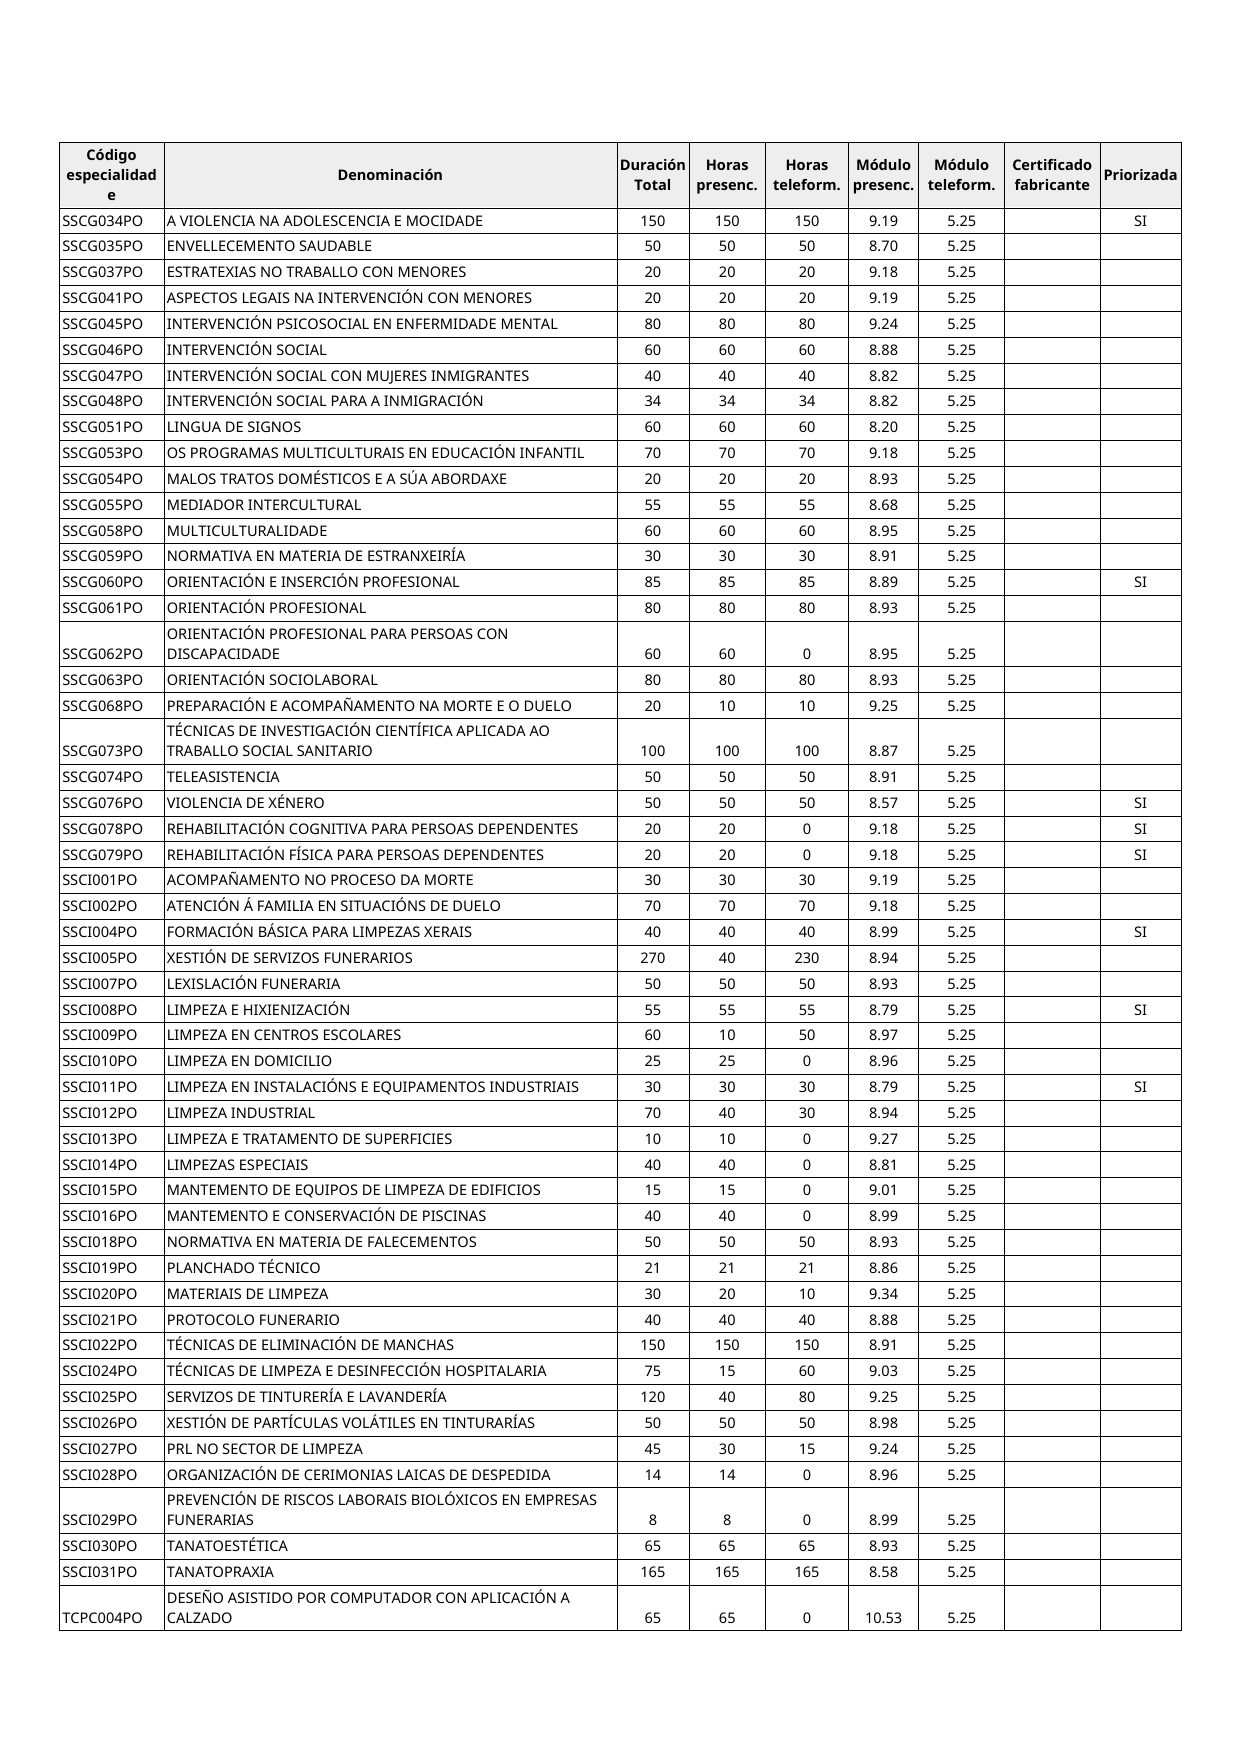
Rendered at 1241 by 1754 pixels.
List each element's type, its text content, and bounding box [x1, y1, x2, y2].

table_cell 40 [690, 364, 765, 388]
table_cell 15 [766, 1437, 848, 1461]
table_cell 8,88 [849, 338, 918, 362]
table_cell [1101, 719, 1181, 764]
table_cell SSCG045PO [60, 312, 164, 337]
table_cell [1101, 1282, 1181, 1306]
table_cell PROTOCOLO FUNERARIO [165, 1307, 617, 1332]
table_cell TELEASISTENCIA [165, 765, 617, 790]
table_cell 150 [766, 1333, 848, 1358]
table_cell 5,25 [919, 1178, 1004, 1203]
table_cell 20 [766, 286, 848, 311]
table_cell [1005, 1204, 1100, 1229]
table_cell 0 [766, 1462, 848, 1487]
table_cell 60 [618, 622, 689, 666]
table_cell SSCG037PO [60, 260, 164, 285]
table_cell SSCI011PO [60, 1075, 164, 1100]
table_cell 0 [766, 622, 848, 666]
table_cell 8,91 [849, 1333, 918, 1358]
table_cell 30 [618, 544, 689, 569]
table_cell SSCI025PO [60, 1385, 164, 1410]
table_cell LIMPEZAS ESPECIAIS [165, 1152, 617, 1177]
table_cell 9,19 [849, 868, 918, 893]
table_cell REHABILITACIÓN FÍSICA PARA PERSOAS DEPENDENTES [165, 842, 617, 867]
table_cell [1101, 1230, 1181, 1255]
table_cell [1101, 338, 1181, 362]
table_cell 65 [690, 1534, 765, 1559]
table_cell [1101, 1049, 1181, 1074]
table_cell 30 [690, 868, 765, 893]
table_cell TANATOESTÉTICA [165, 1534, 617, 1559]
table_cell 50 [766, 972, 848, 996]
table_cell 8,93 [849, 1534, 918, 1559]
table_cell 8,68 [849, 493, 918, 517]
table_cell SSCG041PO [60, 286, 164, 311]
table_cell 0 [766, 817, 848, 841]
table_cell [1101, 234, 1181, 259]
table_cell 40 [618, 1152, 689, 1177]
table_cell SSCI027PO [60, 1437, 164, 1461]
table_cell 8,97 [849, 1023, 918, 1048]
table_cell LIMPEZA EN DOMICILIO [165, 1049, 617, 1074]
table_cell LIMPEZA EN CENTROS ESCOLARES [165, 1023, 617, 1048]
table_cell SSCG051PO [60, 415, 164, 440]
table_cell 9,24 [849, 312, 918, 337]
table_cell 80 [618, 312, 689, 337]
table_cell 150 [690, 1333, 765, 1358]
table_cell VIOLENCIA DE XÉNERO [165, 791, 617, 816]
table_cell 21 [618, 1256, 689, 1281]
table_cell 55 [618, 997, 689, 1022]
table_cell [1005, 719, 1100, 764]
table_cell PLANCHADO TÉCNICO [165, 1256, 617, 1281]
table_cell 5,25 [919, 997, 1004, 1022]
table_cell 34 [766, 389, 848, 414]
table_cell [1101, 693, 1181, 718]
table_cell 20 [690, 286, 765, 311]
table_cell 70 [618, 1101, 689, 1126]
table_cell REHABILITACIÓN COGNITIVA PARA PERSOAS DEPENDENTES [165, 817, 617, 841]
table_cell 5,25 [919, 1049, 1004, 1074]
table_cell SSCG074PO [60, 765, 164, 790]
table_cell 5,25 [919, 1101, 1004, 1126]
table_cell 20 [690, 817, 765, 841]
table_header Priorizada [1101, 143, 1181, 207]
table_cell 8,82 [849, 389, 918, 414]
table_cell 30 [766, 544, 848, 569]
table_cell FORMACIÓN BÁSICA PARA LIMPEZAS XERAIS [165, 920, 617, 945]
table_cell 50 [690, 972, 765, 996]
table_cell 75 [618, 1359, 689, 1384]
table_header Horas teleform. [766, 143, 848, 207]
table_cell 8,95 [849, 622, 918, 666]
table_cell MALOS TRATOS DOMÉSTICOS E A SÚA ABORDAXE [165, 467, 617, 492]
table_cell [1101, 415, 1181, 440]
table_cell 5,25 [919, 260, 1004, 285]
table_cell [1005, 312, 1100, 337]
table_cell [1005, 868, 1100, 893]
table_cell 55 [766, 997, 848, 1022]
table_cell 5,25 [919, 1586, 1004, 1630]
table_cell [1101, 286, 1181, 311]
table_cell 20 [690, 467, 765, 492]
table_cell SSCG073PO [60, 719, 164, 764]
table_cell 50 [690, 765, 765, 790]
table_cell 50 [766, 234, 848, 259]
table_cell 40 [618, 1204, 689, 1229]
table_cell ORIENTACIÓN E INSERCIÓN PROFESIONAL [165, 570, 617, 595]
table_cell 40 [690, 946, 765, 971]
table_cell 40 [690, 1385, 765, 1410]
table_cell 100 [618, 719, 689, 764]
table_cell 10 [690, 1023, 765, 1048]
table_cell SSCG076PO [60, 791, 164, 816]
table_cell SI [1101, 570, 1181, 595]
table_cell 60 [766, 415, 848, 440]
table_cell 5,25 [919, 209, 1004, 233]
table_cell [1005, 791, 1100, 816]
table_cell 5,25 [919, 1204, 1004, 1229]
table_cell 50 [618, 1230, 689, 1255]
table_cell 8,99 [849, 920, 918, 945]
table_cell SSCI031PO [60, 1560, 164, 1584]
table_cell 20 [618, 286, 689, 311]
table_cell 5,25 [919, 1307, 1004, 1332]
table_cell 34 [618, 389, 689, 414]
table_cell [1101, 1023, 1181, 1048]
table_cell 5,25 [919, 693, 1004, 718]
table_cell 5,25 [919, 234, 1004, 259]
table_cell [1005, 519, 1100, 543]
table_cell LIMPEZA INDUSTRIAL [165, 1101, 617, 1126]
table_cell MANTEMENTO DE EQUIPOS DE LIMPEZA DE EDIFICIOS [165, 1178, 617, 1203]
table_cell 50 [766, 1023, 848, 1048]
table_cell 50 [766, 1230, 848, 1255]
table_cell 80 [618, 667, 689, 692]
table_cell 150 [766, 209, 848, 233]
table_cell 9,18 [849, 260, 918, 285]
table_cell [1005, 946, 1100, 971]
table_cell 5,25 [919, 338, 1004, 362]
table_cell 5,25 [919, 946, 1004, 971]
table_cell 40 [690, 1307, 765, 1332]
table_cell [1005, 1333, 1100, 1358]
table_cell 8,93 [849, 667, 918, 692]
table_cell 5,25 [919, 842, 1004, 867]
table_cell [1005, 1230, 1100, 1255]
table_cell [1005, 1359, 1100, 1384]
table_cell [1101, 467, 1181, 492]
table_cell [1101, 1534, 1181, 1559]
table_cell 8,89 [849, 570, 918, 595]
table_cell [1005, 972, 1100, 996]
table_cell [1005, 1178, 1100, 1203]
table_cell 8 [690, 1488, 765, 1533]
table_cell 10 [690, 1127, 765, 1151]
table_cell 80 [690, 667, 765, 692]
table_cell 40 [618, 1307, 689, 1332]
table_cell LINGUA DE SIGNOS [165, 415, 617, 440]
table_cell 40 [690, 1204, 765, 1229]
table_cell 30 [766, 1101, 848, 1126]
table_cell SSCG059PO [60, 544, 164, 569]
table_cell [1005, 389, 1100, 414]
table_cell [1005, 894, 1100, 919]
table_cell 20 [618, 467, 689, 492]
table_cell 70 [618, 894, 689, 919]
table_cell PREPARACIÓN E ACOMPAÑAMENTO NA MORTE E O DUELO [165, 693, 617, 718]
table_cell SSCI030PO [60, 1534, 164, 1559]
table_cell 50 [690, 791, 765, 816]
table_cell 8,94 [849, 946, 918, 971]
table_cell 25 [690, 1049, 765, 1074]
table_cell [1005, 920, 1100, 945]
table_cell SSCG068PO [60, 693, 164, 718]
table_cell ENVELLECEMENTO SAUDABLE [165, 234, 617, 259]
table_cell 8,20 [849, 415, 918, 440]
table_cell 8,98 [849, 1411, 918, 1436]
table_cell [1005, 1282, 1100, 1306]
table_cell 100 [690, 719, 765, 764]
table_cell 8,91 [849, 765, 918, 790]
table_cell [1005, 1152, 1100, 1177]
table_cell 5,25 [919, 364, 1004, 388]
table_cell 9,01 [849, 1178, 918, 1203]
table_cell 80 [766, 596, 848, 621]
table_cell 65 [766, 1534, 848, 1559]
table_cell 40 [766, 1307, 848, 1332]
table_cell SI [1101, 1075, 1181, 1100]
table_cell 8,94 [849, 1101, 918, 1126]
table_cell 30 [618, 868, 689, 893]
table_cell NORMATIVA EN MATERIA DE ESTRANXEIRÍA [165, 544, 617, 569]
table_cell 25 [618, 1049, 689, 1074]
table_cell 40 [690, 920, 765, 945]
table_cell 5,25 [919, 817, 1004, 841]
table_cell XESTIÓN DE SERVIZOS FUNERARIOS [165, 946, 617, 971]
table_cell 5,25 [919, 1152, 1004, 1177]
table_cell TÉCNICAS DE ELIMINACIÓN DE MANCHAS [165, 1333, 617, 1358]
table_cell PRL NO SECTOR DE LIMPEZA [165, 1437, 617, 1461]
table_header Horas presenc. [690, 143, 765, 207]
table_cell 5,25 [919, 622, 1004, 666]
table_cell 10 [766, 1282, 848, 1306]
table_cell 230 [766, 946, 848, 971]
table_cell 5,25 [919, 1385, 1004, 1410]
table_cell 9,24 [849, 1437, 918, 1461]
table_cell 9,25 [849, 693, 918, 718]
table_cell [1005, 1437, 1100, 1461]
table_cell 80 [766, 667, 848, 692]
table_cell 8,99 [849, 1488, 918, 1533]
table_cell SSCI007PO [60, 972, 164, 996]
table_cell 5,25 [919, 570, 1004, 595]
table_cell 5,25 [919, 1534, 1004, 1559]
table_cell [1005, 209, 1100, 233]
table_cell 60 [618, 1023, 689, 1048]
table_cell [1101, 765, 1181, 790]
table_cell 55 [618, 493, 689, 517]
table_cell [1005, 260, 1100, 285]
table_cell A VIOLENCIA NA ADOLESCENCIA E MOCIDADE [165, 209, 617, 233]
table_cell SI [1101, 209, 1181, 233]
table_cell [1101, 972, 1181, 996]
table_cell SSCI005PO [60, 946, 164, 971]
table_cell [1005, 817, 1100, 841]
table_cell MATERIAIS DE LIMPEZA [165, 1282, 617, 1306]
table_cell SSCG061PO [60, 596, 164, 621]
table_cell 8,79 [849, 997, 918, 1022]
table_cell 80 [766, 1385, 848, 1410]
table_cell 60 [766, 338, 848, 362]
table_cell 15 [618, 1178, 689, 1203]
table_cell 70 [618, 441, 689, 466]
table_cell SSCI018PO [60, 1230, 164, 1255]
table_cell 8,57 [849, 791, 918, 816]
table_cell SSCI002PO [60, 894, 164, 919]
table_cell LIMPEZA EN INSTALACIÓNS E EQUIPAMENTOS INDUSTRIAIS [165, 1075, 617, 1100]
table_cell SSCI029PO [60, 1488, 164, 1533]
table_cell 8,81 [849, 1152, 918, 1177]
table_cell 8,93 [849, 596, 918, 621]
table_cell SSCG060PO [60, 570, 164, 595]
table_cell 55 [690, 997, 765, 1022]
table_cell [1101, 1586, 1181, 1630]
table_cell 85 [690, 570, 765, 595]
table_cell [1101, 1101, 1181, 1126]
table_cell 9,18 [849, 441, 918, 466]
table_cell 5,25 [919, 1075, 1004, 1100]
table_cell 80 [618, 596, 689, 621]
table_cell 8,58 [849, 1560, 918, 1584]
table_cell 5,25 [919, 389, 1004, 414]
table_header Certificado fabricante [1005, 143, 1100, 207]
table_cell 14 [690, 1462, 765, 1487]
table_cell [1101, 441, 1181, 466]
table_cell [1005, 234, 1100, 259]
table_cell INTERVENCIÓN SOCIAL CON MUJERES INMIGRANTES [165, 364, 617, 388]
table_cell 8 [618, 1488, 689, 1533]
table_cell SSCI021PO [60, 1307, 164, 1332]
table_cell [1101, 868, 1181, 893]
table_cell SSCG053PO [60, 441, 164, 466]
table_cell 50 [690, 1230, 765, 1255]
table_cell [1101, 364, 1181, 388]
table_cell 14 [618, 1462, 689, 1487]
table_cell SSCG046PO [60, 338, 164, 362]
table_cell NORMATIVA EN MATERIA DE FALECEMENTOS [165, 1230, 617, 1255]
table_cell OS PROGRAMAS MULTICULTURAIS EN EDUCACIÓN INFANTIL [165, 441, 617, 466]
table_cell 5,25 [919, 441, 1004, 466]
table_cell [1101, 946, 1181, 971]
table_cell 10 [690, 693, 765, 718]
table_cell SI [1101, 791, 1181, 816]
table_cell INTERVENCIÓN SOCIAL [165, 338, 617, 362]
table_cell 10,53 [849, 1586, 918, 1630]
table_cell [1005, 467, 1100, 492]
table_cell 50 [766, 765, 848, 790]
table_cell 165 [618, 1560, 689, 1584]
table_cell 20 [618, 817, 689, 841]
table_header Denominación [165, 143, 617, 207]
table_cell 65 [618, 1534, 689, 1559]
table_cell 80 [766, 312, 848, 337]
table_cell 50 [618, 765, 689, 790]
table_cell 30 [618, 1282, 689, 1306]
table_cell MULTICULTURALIDADE [165, 519, 617, 543]
table_cell 0 [766, 1586, 848, 1630]
table_cell 9,25 [849, 1385, 918, 1410]
table_cell [1101, 1307, 1181, 1332]
table_cell SSCI001PO [60, 868, 164, 893]
table_cell 5,25 [919, 765, 1004, 790]
table_cell 30 [766, 1075, 848, 1100]
table_header Módulo teleform. [919, 143, 1004, 207]
table_cell 5,25 [919, 1282, 1004, 1306]
table_cell 8,93 [849, 1230, 918, 1255]
table_cell SSCI009PO [60, 1023, 164, 1048]
table_cell 5,25 [919, 544, 1004, 569]
table_cell [1101, 1204, 1181, 1229]
table_cell 8,96 [849, 1049, 918, 1074]
table_cell 5,25 [919, 1437, 1004, 1461]
table_cell [1101, 894, 1181, 919]
table_cell [1005, 622, 1100, 666]
table_cell SSCI028PO [60, 1462, 164, 1487]
table_cell ACOMPAÑAMENTO NO PROCESO DA MORTE [165, 868, 617, 893]
table_cell [1005, 338, 1100, 362]
table_cell SSCG079PO [60, 842, 164, 867]
table_cell 40 [690, 1152, 765, 1177]
table_cell 5,25 [919, 972, 1004, 996]
table_cell [1005, 1307, 1100, 1332]
table_cell [1101, 312, 1181, 337]
table_cell 5,25 [919, 286, 1004, 311]
table_cell 5,25 [919, 1560, 1004, 1584]
table_cell 0 [766, 1049, 848, 1074]
table_cell 20 [690, 842, 765, 867]
table_cell 50 [690, 1411, 765, 1436]
table_cell SSCI013PO [60, 1127, 164, 1151]
table_cell SSCG063PO [60, 667, 164, 692]
table_cell [1101, 544, 1181, 569]
table_cell [1101, 389, 1181, 414]
table_cell [1005, 1411, 1100, 1436]
table_cell 9,19 [849, 286, 918, 311]
table_cell SSCI010PO [60, 1049, 164, 1074]
table_cell [1005, 693, 1100, 718]
table_cell 20 [618, 260, 689, 285]
table_cell 80 [690, 596, 765, 621]
table_cell 65 [690, 1586, 765, 1630]
table_cell 5,25 [919, 312, 1004, 337]
table_cell 5,25 [919, 1023, 1004, 1048]
table_cell SSCG055PO [60, 493, 164, 517]
table_cell [1005, 570, 1100, 595]
table_cell 55 [690, 493, 765, 517]
table_cell 5,25 [919, 1333, 1004, 1358]
table_cell 150 [618, 1333, 689, 1358]
table_cell SSCI015PO [60, 1178, 164, 1203]
table_cell [1005, 1049, 1100, 1074]
table_cell 30 [690, 1075, 765, 1100]
table_cell 65 [618, 1586, 689, 1630]
table_cell 9,18 [849, 842, 918, 867]
table_cell [1005, 1462, 1100, 1487]
table_cell [1005, 596, 1100, 621]
table_cell 0 [766, 1488, 848, 1533]
table_cell [1005, 286, 1100, 311]
table_cell 8,96 [849, 1462, 918, 1487]
table_cell 5,25 [919, 1256, 1004, 1281]
table_cell SSCI022PO [60, 1333, 164, 1358]
table_cell 165 [690, 1560, 765, 1584]
table_cell [1101, 1256, 1181, 1281]
table_cell [1101, 1333, 1181, 1358]
table_cell 50 [618, 234, 689, 259]
table_cell 5,25 [919, 596, 1004, 621]
table_cell 9,19 [849, 209, 918, 233]
table_cell 60 [690, 622, 765, 666]
table_cell 8,82 [849, 364, 918, 388]
table_cell 45 [618, 1437, 689, 1461]
table_cell [1101, 1152, 1181, 1177]
table_cell [1005, 667, 1100, 692]
table_cell SSCI004PO [60, 920, 164, 945]
table_cell ESTRATEXIAS NO TRABALLO CON MENORES [165, 260, 617, 285]
table_cell LEXISLACIÓN FUNERARIA [165, 972, 617, 996]
table_cell 85 [766, 570, 848, 595]
table_cell 9,34 [849, 1282, 918, 1306]
table_header Código especialidade [60, 143, 164, 207]
table_cell SSCG054PO [60, 467, 164, 492]
table_cell 60 [690, 338, 765, 362]
table_cell [1005, 1586, 1100, 1630]
table_cell [1101, 667, 1181, 692]
table_cell 5,25 [919, 667, 1004, 692]
table_cell 5,25 [919, 1127, 1004, 1151]
table_cell 60 [690, 415, 765, 440]
table_cell SSCI024PO [60, 1359, 164, 1384]
table_cell 8,99 [849, 1204, 918, 1229]
table_cell 5,25 [919, 791, 1004, 816]
table_cell 20 [618, 842, 689, 867]
table_cell ORGANIZACIÓN DE CERIMONIAS LAICAS DE DESPEDIDA [165, 1462, 617, 1487]
table_cell 34 [690, 389, 765, 414]
table_cell 5,25 [919, 1230, 1004, 1255]
table_cell 15 [690, 1359, 765, 1384]
table_cell 150 [618, 209, 689, 233]
table_cell SSCI019PO [60, 1256, 164, 1281]
table_cell [1005, 493, 1100, 517]
table_cell 9,27 [849, 1127, 918, 1151]
table_cell 50 [618, 1411, 689, 1436]
table_cell SSCI020PO [60, 1282, 164, 1306]
table_cell [1101, 596, 1181, 621]
table_cell 50 [618, 791, 689, 816]
table_cell [1101, 260, 1181, 285]
table_cell 20 [766, 260, 848, 285]
table_cell [1005, 415, 1100, 440]
table_cell 5,25 [919, 415, 1004, 440]
table_cell INTERVENCIÓN PSICOSOCIAL EN ENFERMIDADE MENTAL [165, 312, 617, 337]
table_cell [1005, 1488, 1100, 1533]
table_cell [1005, 1256, 1100, 1281]
table_cell 30 [766, 868, 848, 893]
table_cell ORIENTACIÓN PROFESIONAL PARA PERSOAS CON DISCAPACIDADE [165, 622, 617, 666]
table_cell 70 [766, 894, 848, 919]
table_cell [1101, 1127, 1181, 1151]
table_cell [1005, 544, 1100, 569]
table_cell SSCI026PO [60, 1411, 164, 1436]
table_cell [1101, 1560, 1181, 1584]
table_header Duración Total [618, 143, 689, 207]
table_cell [1005, 997, 1100, 1022]
table_cell TÉCNICAS DE INVESTIGACIÓN CIENTÍFICA APLICADA AO TRABALLO SOCIAL SANITARIO [165, 719, 617, 764]
table_cell PREVENCIÓN DE RISCOS LABORAIS BIOLÓXICOS EN EMPRESAS FUNERARIAS [165, 1488, 617, 1533]
table_cell 120 [618, 1385, 689, 1410]
table_cell 30 [690, 544, 765, 569]
table_cell 70 [766, 441, 848, 466]
table_cell [1005, 1385, 1100, 1410]
table_cell 20 [618, 693, 689, 718]
table_cell 5,25 [919, 519, 1004, 543]
table_cell SSCG034PO [60, 209, 164, 233]
table_cell SI [1101, 920, 1181, 945]
table_cell SSCI016PO [60, 1204, 164, 1229]
table_cell [1101, 1411, 1181, 1436]
table_cell TÉCNICAS DE LIMPEZA E DESINFECCIÓN HOSPITALARIA [165, 1359, 617, 1384]
table_cell 20 [690, 1282, 765, 1306]
table_cell [1101, 519, 1181, 543]
table_cell [1005, 842, 1100, 867]
table_cell ORIENTACIÓN PROFESIONAL [165, 596, 617, 621]
table_cell [1005, 441, 1100, 466]
table_cell TANATOPRAXIA [165, 1560, 617, 1584]
table_cell SSCG058PO [60, 519, 164, 543]
table_cell LIMPEZA E TRATAMENTO DE SUPERFICIES [165, 1127, 617, 1151]
table_cell 50 [766, 1411, 848, 1436]
table_cell 5,25 [919, 1359, 1004, 1384]
table_cell DESEÑO ASISTIDO POR COMPUTADOR CON APLICACIÓN A CALZADO [165, 1586, 617, 1630]
table_cell [1005, 1534, 1100, 1559]
table_cell 50 [766, 791, 848, 816]
table_cell 5,25 [919, 1462, 1004, 1487]
table_cell 8,86 [849, 1256, 918, 1281]
table_cell 85 [618, 570, 689, 595]
table_cell 21 [690, 1256, 765, 1281]
table_cell 5,25 [919, 894, 1004, 919]
table_cell 20 [766, 467, 848, 492]
table_cell 0 [766, 842, 848, 867]
table_cell 40 [690, 1101, 765, 1126]
table_cell [1005, 1127, 1100, 1151]
table_cell ATENCIÓN Á FAMILIA EN SITUACIÓNS DE DUELO [165, 894, 617, 919]
table_cell [1101, 1178, 1181, 1203]
table_cell 8,87 [849, 719, 918, 764]
table_cell 5,25 [919, 1411, 1004, 1436]
table_cell [1101, 1488, 1181, 1533]
table_cell [1101, 1462, 1181, 1487]
table_cell 0 [766, 1178, 848, 1203]
table_cell SI [1101, 842, 1181, 867]
table_cell 5,25 [919, 719, 1004, 764]
table_cell 5,25 [919, 868, 1004, 893]
table_cell 0 [766, 1127, 848, 1151]
table_cell 165 [766, 1560, 848, 1584]
table_cell SSCG048PO [60, 389, 164, 414]
table_cell 0 [766, 1152, 848, 1177]
table_cell [1101, 1359, 1181, 1384]
table_cell [1005, 1023, 1100, 1048]
table_cell 5,25 [919, 467, 1004, 492]
table_cell 8,79 [849, 1075, 918, 1100]
table_cell XESTIÓN DE PARTÍCULAS VOLÁTILES EN TINTURARÍAS [165, 1411, 617, 1436]
table_cell 50 [618, 972, 689, 996]
table_cell 60 [690, 519, 765, 543]
table_cell [1005, 765, 1100, 790]
table_cell 8,70 [849, 234, 918, 259]
table_cell 8,93 [849, 467, 918, 492]
table_cell 40 [766, 364, 848, 388]
table_cell 60 [766, 1359, 848, 1384]
table_cell ORIENTACIÓN SOCIOLABORAL [165, 667, 617, 692]
table_cell SSCG047PO [60, 364, 164, 388]
table_cell 80 [690, 312, 765, 337]
table_cell MANTEMENTO E CONSERVACIÓN DE PISCINAS [165, 1204, 617, 1229]
table_cell [1005, 1560, 1100, 1584]
table_cell 5,25 [919, 1488, 1004, 1533]
table_cell 21 [766, 1256, 848, 1281]
table_cell 60 [766, 519, 848, 543]
table_cell 40 [618, 920, 689, 945]
table_cell [1101, 493, 1181, 517]
table_cell 100 [766, 719, 848, 764]
table_cell [1101, 1437, 1181, 1461]
table_cell 9,18 [849, 817, 918, 841]
table_cell 5,25 [919, 493, 1004, 517]
table_cell SSCI014PO [60, 1152, 164, 1177]
table_cell 55 [766, 493, 848, 517]
table_cell 70 [690, 894, 765, 919]
table_cell INTERVENCIÓN SOCIAL PARA A INMIGRACIÓN [165, 389, 617, 414]
table_cell 60 [618, 519, 689, 543]
table_cell 20 [690, 260, 765, 285]
table_cell SSCI008PO [60, 997, 164, 1022]
table_cell 70 [690, 441, 765, 466]
table_cell 8,93 [849, 972, 918, 996]
table_cell LIMPEZA E HIXIENIZACIÓN [165, 997, 617, 1022]
table_cell SSCG078PO [60, 817, 164, 841]
table_cell 60 [618, 415, 689, 440]
table_cell ASPECTOS LEGAIS NA INTERVENCIÓN CON MENORES [165, 286, 617, 311]
table_cell 50 [690, 234, 765, 259]
table_cell [1005, 1075, 1100, 1100]
table_cell 0 [766, 1204, 848, 1229]
table_cell TCPC004PO [60, 1586, 164, 1630]
table_header Módulo presenc. [849, 143, 918, 207]
table_cell SSCG035PO [60, 234, 164, 259]
table_cell 30 [618, 1075, 689, 1100]
table_cell SI [1101, 817, 1181, 841]
table_cell SSCI012PO [60, 1101, 164, 1126]
table_cell [1101, 622, 1181, 666]
table_cell 30 [690, 1437, 765, 1461]
table_cell 150 [690, 209, 765, 233]
table_cell [1005, 1101, 1100, 1126]
table_cell 9,03 [849, 1359, 918, 1384]
table_cell 10 [618, 1127, 689, 1151]
table_cell 10 [766, 693, 848, 718]
table_cell 8,88 [849, 1307, 918, 1332]
table_cell 8,95 [849, 519, 918, 543]
table_cell 40 [618, 364, 689, 388]
table_cell 270 [618, 946, 689, 971]
table_cell SSCG062PO [60, 622, 164, 666]
table_cell 5,25 [919, 920, 1004, 945]
table_cell 9,18 [849, 894, 918, 919]
table_cell SERVIZOS DE TINTURERÍA E LAVANDERÍA [165, 1385, 617, 1410]
table_cell 15 [690, 1178, 765, 1203]
table_cell [1101, 1385, 1181, 1410]
table_cell SI [1101, 997, 1181, 1022]
table_cell 8,91 [849, 544, 918, 569]
table_cell 40 [766, 920, 848, 945]
table_cell 60 [618, 338, 689, 362]
table_cell [1005, 364, 1100, 388]
table_cell MEDIADOR INTERCULTURAL [165, 493, 617, 517]
